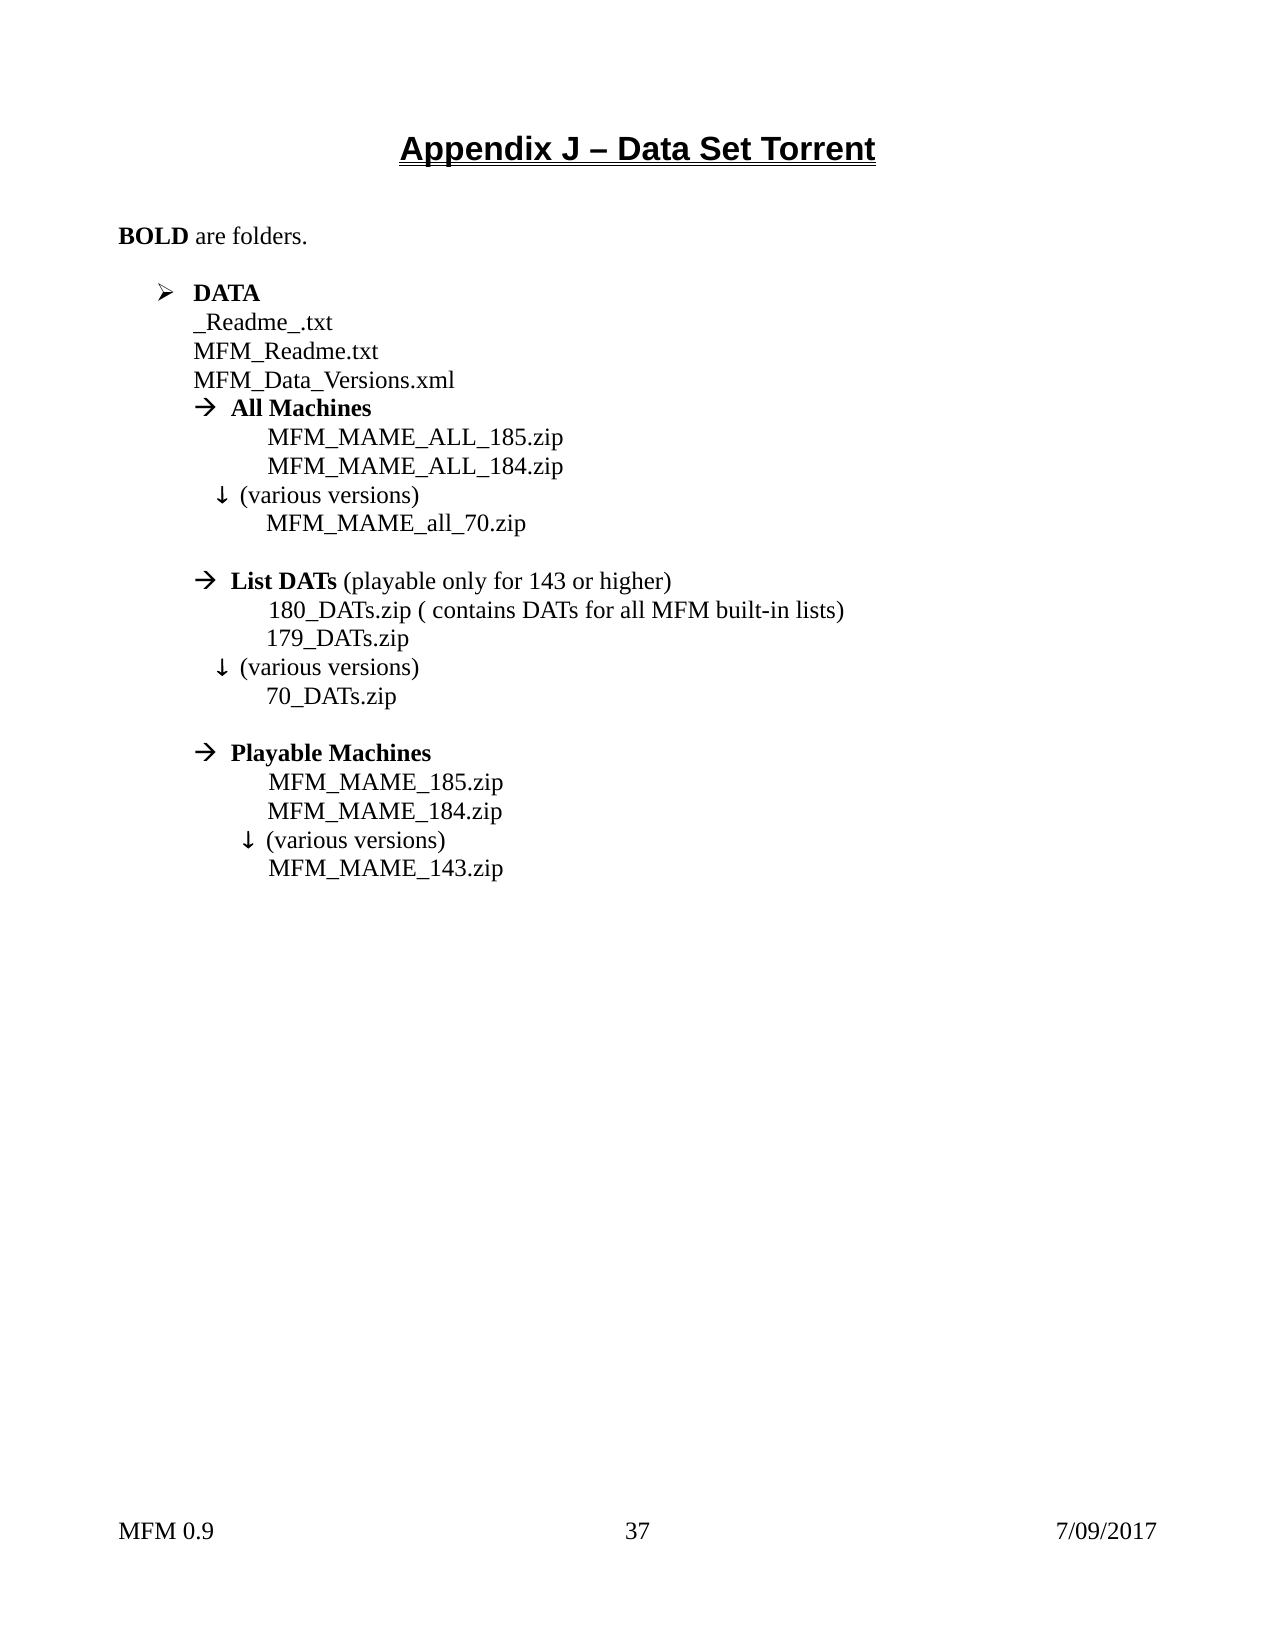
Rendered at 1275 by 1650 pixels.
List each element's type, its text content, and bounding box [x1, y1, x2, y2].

list All Machines [193, 393, 1157, 422]
text MFM_MAME_all_70.zip [118, 508, 1157, 537]
list List DATs (playable only for 143 or higher) [193, 566, 1157, 595]
list 180_DATs.zip ( contains DATs for all MFM built-in lists) [231, 595, 1157, 623]
list  (various versions) [156, 825, 1157, 853]
list MFM_Data_Versions.xml [156, 365, 1157, 393]
list MFM_MAME_184.zip [156, 796, 1157, 825]
text BOLD are folders. [118, 221, 1157, 250]
list MFM_MAME_ALL_185.zip [156, 422, 1157, 451]
subtitle Appendix J – Data Set Torrent [118, 128, 1157, 167]
list MFM_MAME_143.zip [231, 853, 1157, 882]
list DATA [156, 278, 1157, 307]
list MFM_Readme.txt [156, 336, 1157, 365]
text  (various versions) [118, 652, 1157, 681]
list _Readme_.txt [156, 307, 1157, 336]
list MFM_MAME_ALL_184.zip [156, 451, 1157, 480]
text 179_DATs.zip [118, 623, 1157, 652]
list Playable Machines [193, 738, 1157, 767]
text  (various versions) [118, 480, 1157, 508]
list MFM_MAME_185.zip [231, 767, 1157, 796]
text 70_DATs.zip [118, 681, 1157, 710]
